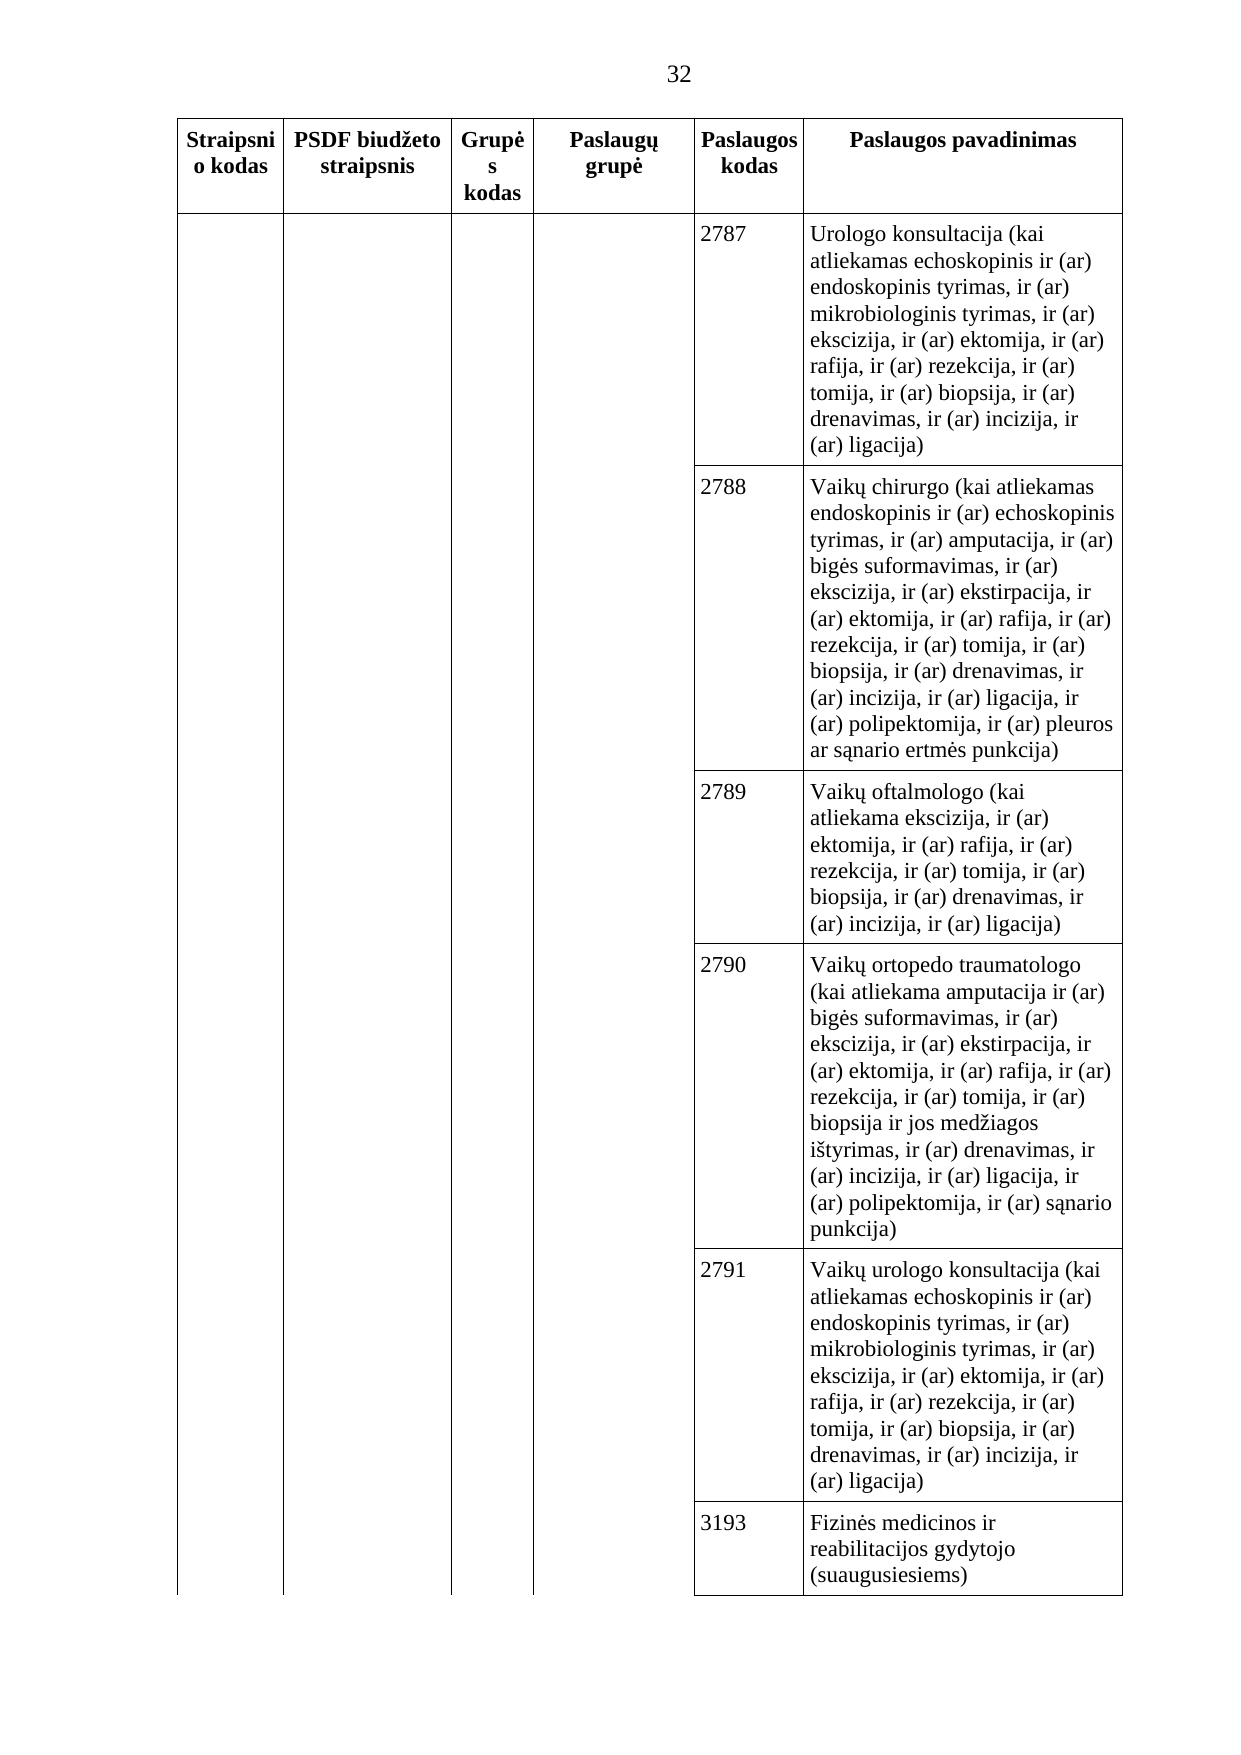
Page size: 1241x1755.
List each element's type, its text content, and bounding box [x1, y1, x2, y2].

table_cell 2788 [695, 466, 803, 770]
table_cell [534, 943, 694, 1248]
table_cell 2790 [695, 944, 803, 1248]
table_cell [178, 214, 283, 465]
table_header Paslaugų grupė [534, 119, 694, 212]
table_cell Vaikų chirurgo (kai atliekamas endoskopinis ir (ar) echoskopinis tyrimas, ir (ar) amputacija, ir (ar) bigės suformavimas, ir (ar) ekscizija, ir (ar) ekstirpacija, ir (ar) ektomija, ir (ar) rafija, ir (ar) rezekcija, ir (ar) tomija, ir (ar) biopsija, ir (ar) drenavimas, ir (ar) incizija, ir (ar) ligacija, ir (ar) polipektomija, ir (ar) pleuros ar sąnario ertmės punkcija) [804, 466, 1122, 770]
table_cell [284, 465, 451, 770]
table_cell [178, 943, 283, 1248]
table_cell [452, 1248, 533, 1501]
table_cell [534, 770, 694, 943]
table_cell 2787 [695, 214, 803, 465]
table_cell [178, 1248, 283, 1501]
table_cell 3193 [695, 1502, 803, 1595]
table_cell Urologo konsultacija (kai atliekamas echoskopinis ir (ar) endoskopinis tyrimas, ir (ar) mikrobiologinis tyrimas, ir (ar) ekscizija, ir (ar) ektomija, ir (ar) rafija, ir (ar) rezekcija, ir (ar) tomija, ir (ar) biopsija, ir (ar) drenavimas, ir (ar) incizija, ir (ar) ligacija) [804, 214, 1122, 465]
table_cell [284, 943, 451, 1248]
table_cell [178, 465, 283, 770]
table_cell 2789 [695, 771, 803, 943]
table_cell [284, 770, 451, 943]
table_cell [452, 1501, 533, 1595]
table_cell [284, 1501, 451, 1595]
table_cell Vaikų ortopedo traumatologo (kai atliekama amputacija ir (ar) bigės suformavimas, ir (ar) ekscizija, ir (ar) ekstirpacija, ir (ar) ektomija, ir (ar) rafija, ir (ar) rezekcija, ir (ar) tomija, ir (ar) biopsija ir jos medžiagos ištyrimas, ir (ar) drenavimas, ir (ar) incizija, ir (ar) ligacija, ir (ar) polipektomija, ir (ar) sąnario punkcija) [804, 944, 1122, 1248]
table_cell [534, 214, 694, 465]
table_header Grupės kodas [452, 119, 533, 212]
table_header Paslaugos kodas [695, 119, 803, 212]
table_cell [452, 465, 533, 770]
table_cell [534, 1501, 694, 1595]
table_header Straipsnio kodas [178, 119, 283, 212]
table_cell [178, 770, 283, 943]
table_cell Fizinės medicinos ir reabilitacijos gydytojo (suaugusiesiems) [804, 1502, 1122, 1595]
table_header Paslaugos pavadinimas [804, 119, 1122, 212]
table_cell [534, 1248, 694, 1501]
table_cell [284, 1248, 451, 1501]
table_cell Vaikų urologo konsultacija (kai atliekamas echoskopinis ir (ar) endoskopinis tyrimas, ir (ar) mikrobiologinis tyrimas, ir (ar) ekscizija, ir (ar) ektomija, ir (ar) rafija, ir (ar) rezekcija, ir (ar) tomija, ir (ar) biopsija, ir (ar) drenavimas, ir (ar) incizija, ir (ar) ligacija) [804, 1249, 1122, 1501]
table_cell Vaikų oftalmologo (kai atliekama ekscizija, ir (ar) ektomija, ir (ar) rafija, ir (ar) rezekcija, ir (ar) tomija, ir (ar) biopsija, ir (ar) drenavimas, ir (ar) incizija, ir (ar) ligacija) [804, 771, 1122, 943]
table_cell [284, 214, 451, 465]
table_header PSDF biudžeto straipsnis [284, 119, 451, 212]
table_cell [452, 214, 533, 465]
table_cell [178, 1501, 283, 1595]
table_cell [534, 465, 694, 770]
table_cell [452, 943, 533, 1248]
table_cell 2791 [695, 1249, 803, 1501]
table_cell [452, 770, 533, 943]
